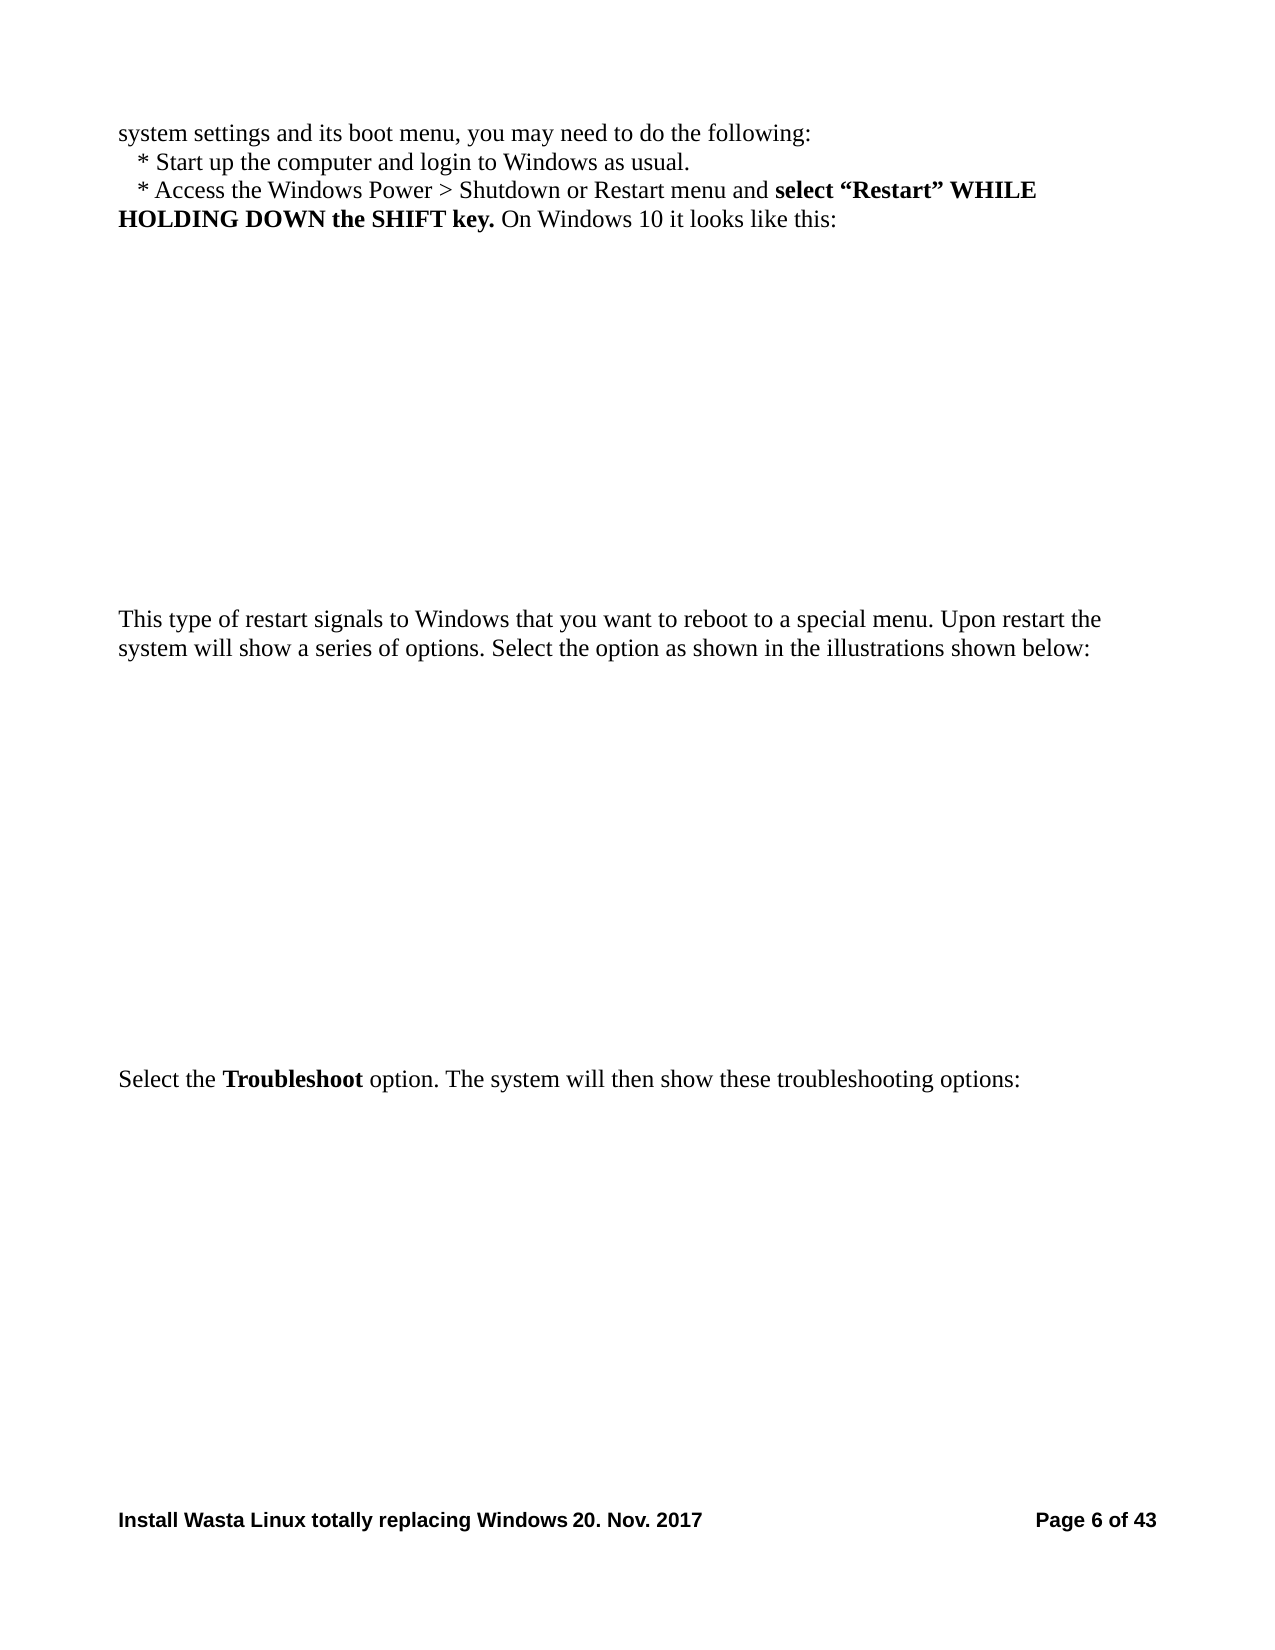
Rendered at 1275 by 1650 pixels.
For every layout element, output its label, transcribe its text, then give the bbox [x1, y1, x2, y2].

text system settings and its boot menu, you may need to do the following: [118, 118, 1157, 147]
text This type of restart signals to Windows that you want to reboot to a special menu. Upon restart the system will show a series of options. Select the option as shown in the illustrations shown below: [118, 604, 1157, 662]
text * Start up the computer and login to Windows as usual. [118, 147, 1157, 176]
text Select the Troubleshoot option. The system will then show these troubleshooting options: [118, 1064, 1157, 1093]
text * Access the Windows Power > Shutdown or Restart menu and select “Restart” WHILE HOLDING DOWN the SHIFT key. On Windows 10 it looks like this: [118, 176, 1157, 233]
